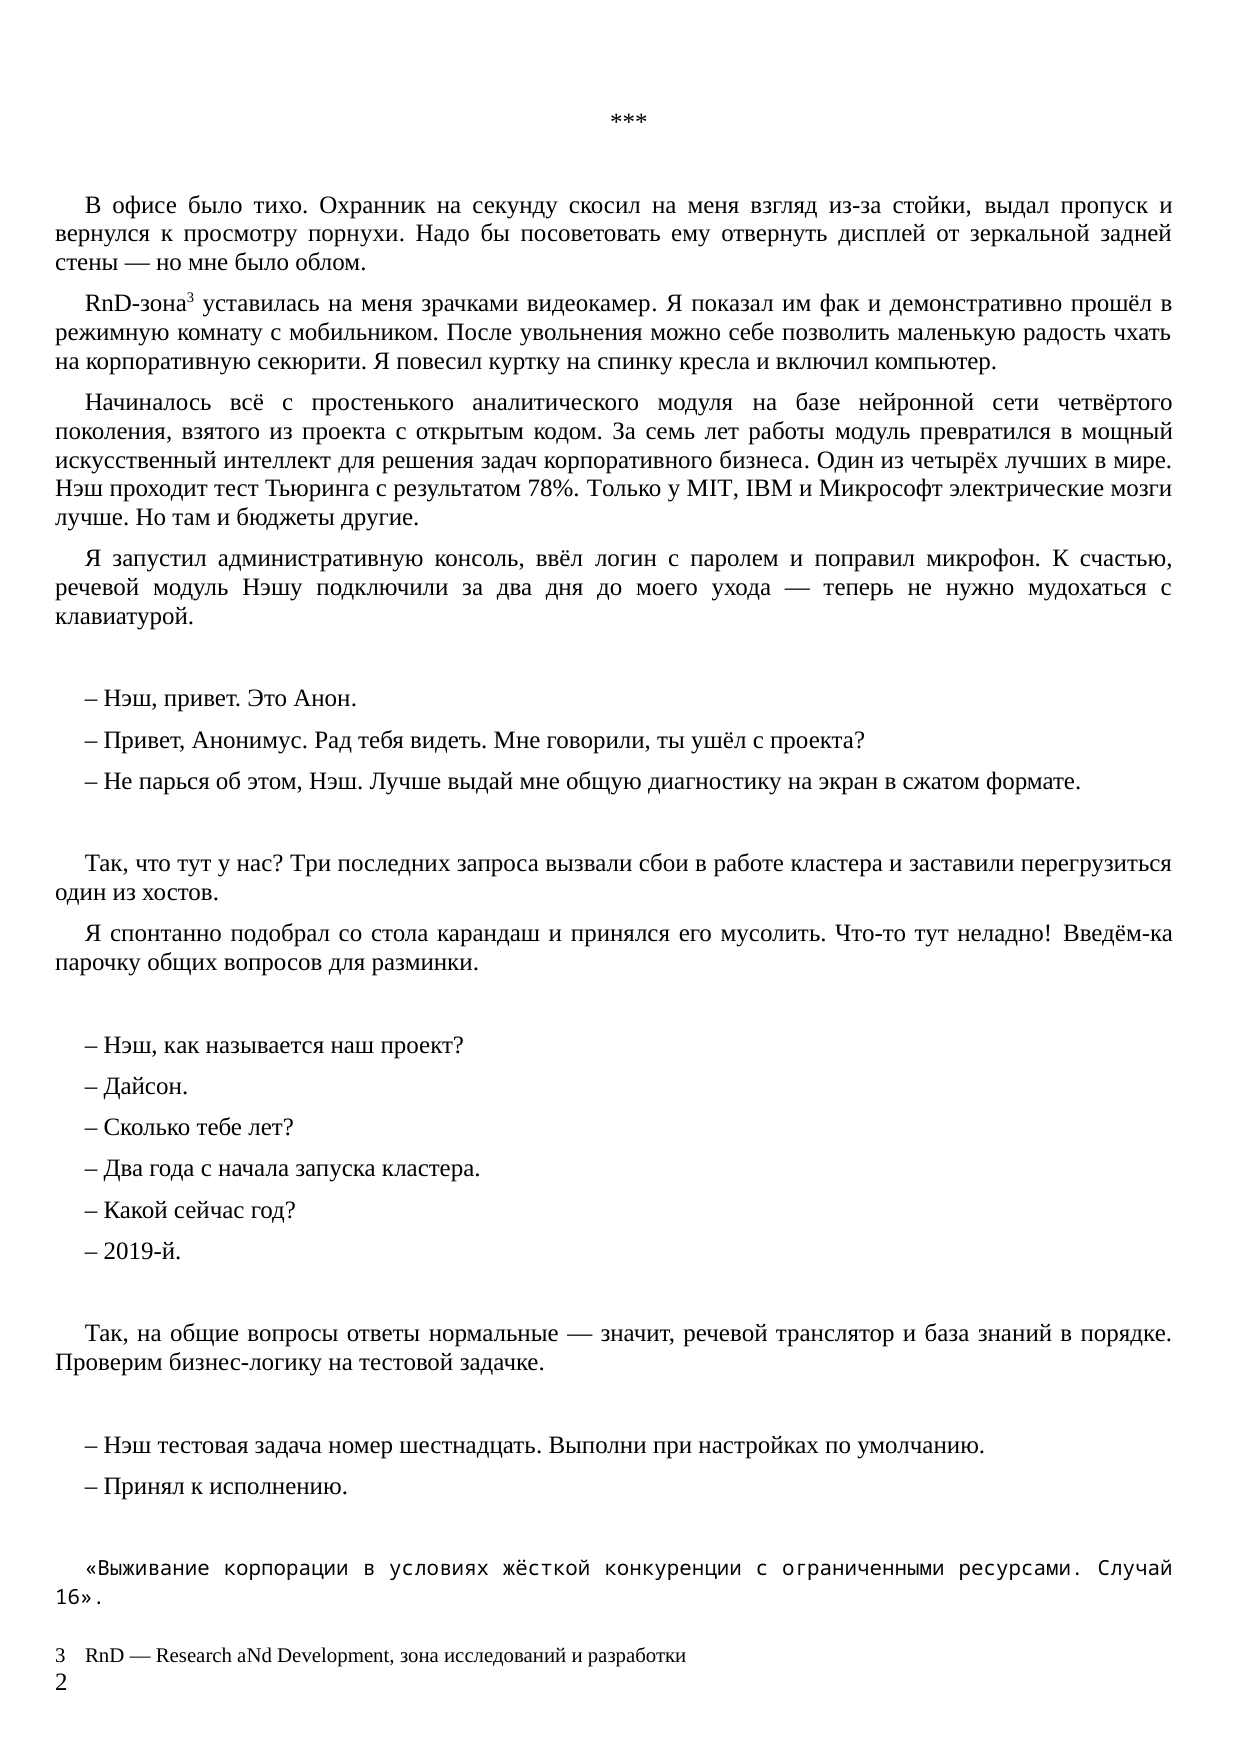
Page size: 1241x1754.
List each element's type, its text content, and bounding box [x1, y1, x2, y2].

text – 2019-й. [55, 1236, 1173, 1265]
text Так, что тут у нас? Три последних запроса вызвали сбои в работе кластера и заставили перегрузиться один из хостов. [55, 848, 1173, 906]
text RnD-зона уставилась на меня зрачками видеокамер. Я показал им фак и демонстративно прошёл в режимную комнату с мобильником. После увольнения можно себе позволить маленькую радость чхать на корпоративную секюрити. Я повесил куртку на спинку кресла и включил компьютер. [55, 288, 1173, 375]
text – Два года с начала запуска кластера. [55, 1153, 1173, 1182]
text – Принял к исполнению. [55, 1471, 1173, 1500]
text В офисе было тихо. Охранник на секунду скосил на меня взгляд из-за стойки, выдал пропуск и вернулся к просмотру порнухи. Надо бы посоветовать ему отвернуть дисплей от зеркальной задней стены — но мне было облом. [55, 190, 1173, 276]
text – Нэш тестовая задача номер шестнадцать. Выполни при настройках по умолчанию. [55, 1430, 1173, 1458]
text – Нэш, привет. Это Анон. [55, 683, 1173, 712]
text – Нэш, как называется наш проект? [55, 1030, 1173, 1058]
text *** [55, 107, 1173, 136]
text – Какой сейчас год? [55, 1195, 1173, 1223]
text Так, на общие вопросы ответы нормальные — значит, речевой транслятор и база знаний в порядке. Проверим бизнес-логику на тестовой задачке. [55, 1318, 1173, 1376]
text Начиналось всё с простенького аналитического модуля на базе нейронной сети четвёртого поколения, взятого из проекта с открытым кодом. За семь лет работы модуль превратился в мощный искусственный интеллект для решения задач корпоративного бизнеса. Один из четырёх лучших в мире. Нэш проходит тест Тьюринга с результатом 78%. Только у MIT, IBM и Микрософт электрические мозги лучше. Но там и бюджеты другие. [55, 387, 1173, 531]
text – Привет, Анонимус. Рад тебя видеть. Мне говорили, ты ушёл с проекта? [55, 725, 1173, 753]
text – Не парься об этом, Нэш. Лучше выдай мне общую диагностику на экран в сжатом формате. [55, 766, 1173, 795]
text Я спонтанно подобрал со стола карандаш и принялся его мусолить. Что-то тут неладно! Введём-ка парочку общих вопросов для разминки. [55, 918, 1173, 976]
text Я запустил административную консоль, ввёл логин с паролем и поправил микрофон. К счастью, речевой модуль Нэшу подключили за два дня до моего ухода — теперь не нужно мудохаться с клавиатурой. [55, 543, 1173, 630]
text RnD — Research aNd Development, зона исследований и разработки [55, 1642, 1173, 1667]
text – Сколько тебе лет? [55, 1112, 1173, 1141]
text «Выживание корпорации в условиях жёсткой конкуренции с ограниченными ресурсами. Случай 16». [55, 1553, 1173, 1610]
text – Дайсон. [55, 1071, 1173, 1100]
